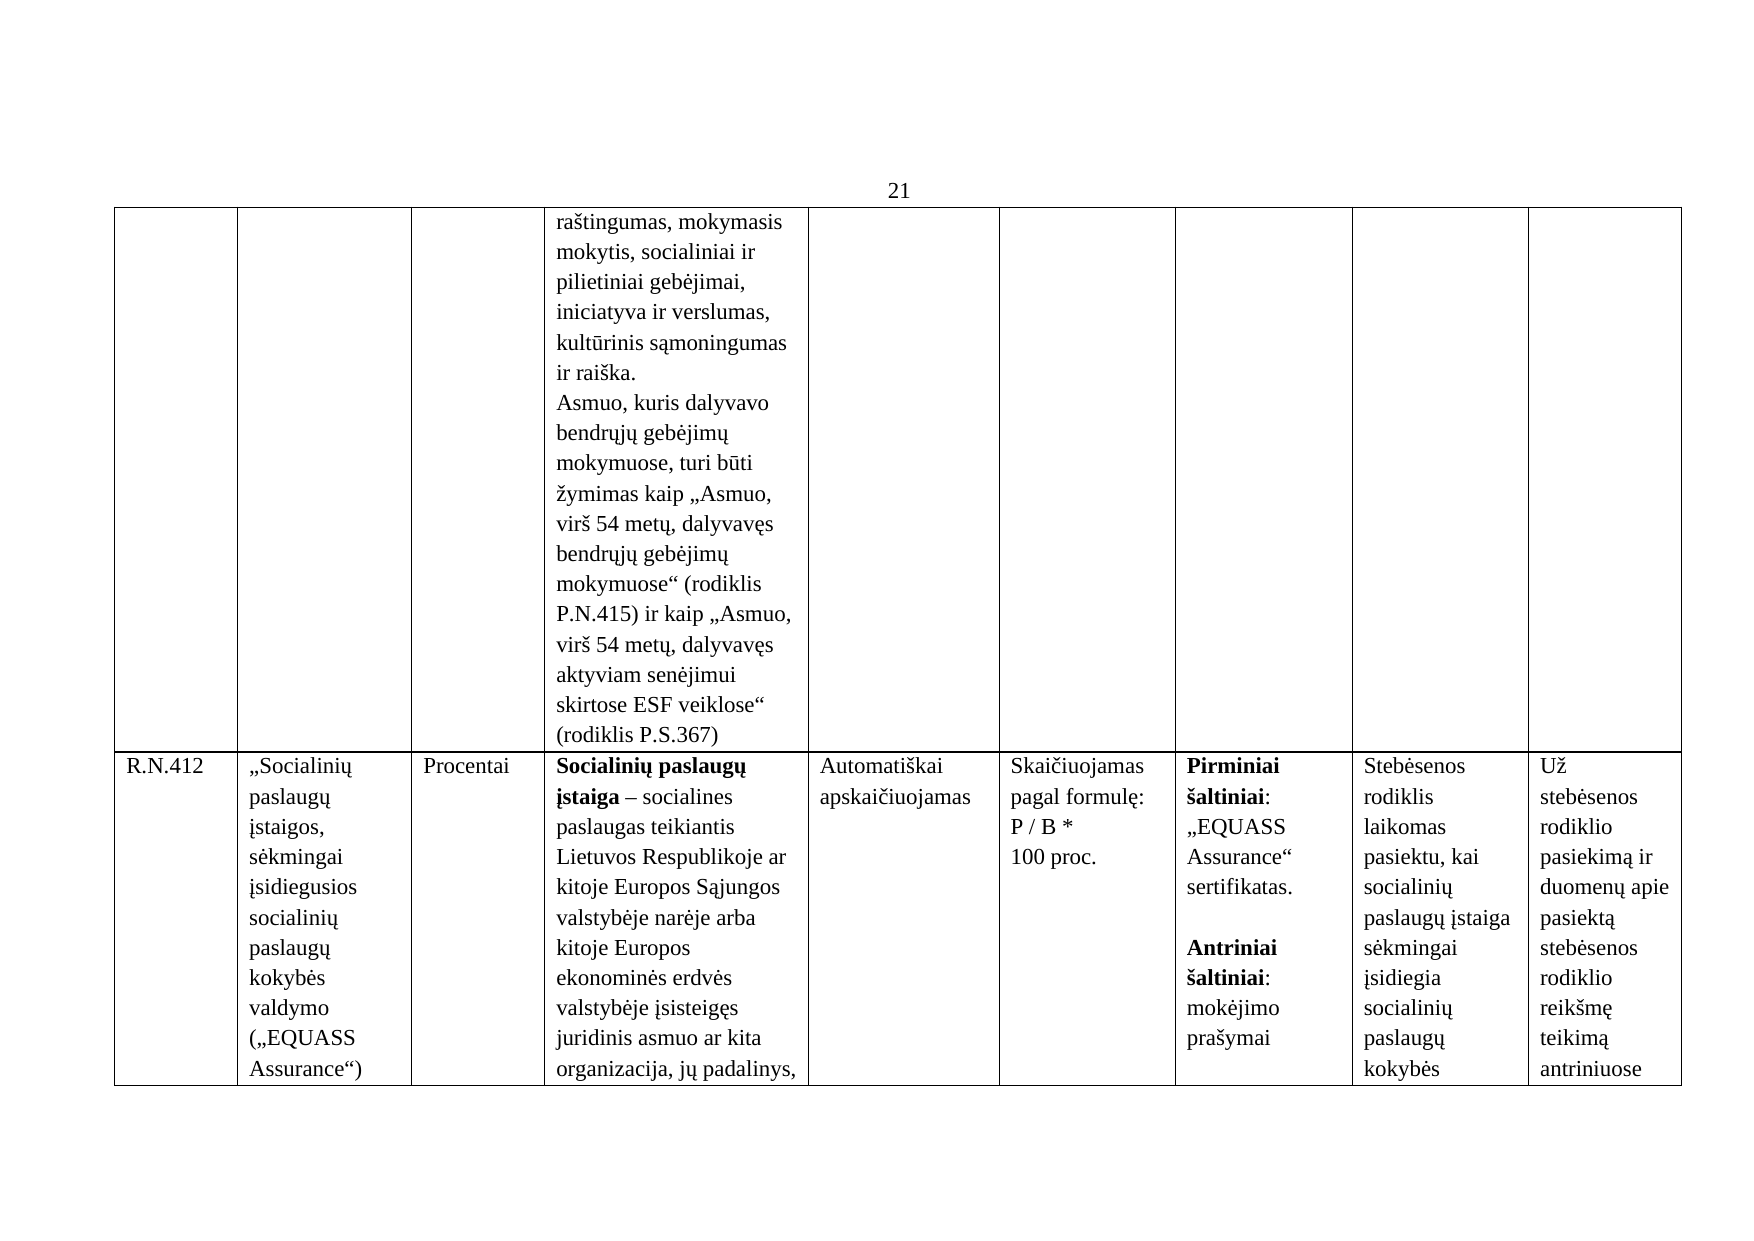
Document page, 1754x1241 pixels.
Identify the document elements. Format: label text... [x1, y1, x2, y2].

table_cell raštingumas, mokymasis mokytis, socialiniai ir pilietiniai gebėjimai, iniciatyva ir verslumas, kultūrinis sąmoningumas ir raiška. Asmuo, kuris dalyvavo bendrųjų gebėjimų mokymuose, turi būti žymimas kaip „Asmuo, virš 54 metų, dalyvavęs bendrųjų gebėjimų mokymuose“ (rodiklis P.N.415) ir kaip „Asmuo, virš 54 metų, dalyvavęs aktyviam senėjimui skirtose ESF veiklose“ (rodiklis P.S.367) [545, 208, 808, 751]
table_cell [809, 208, 999, 751]
table_cell [1529, 208, 1681, 751]
table_cell Už stebėsenos rodiklio pasiekimą ir duomenų apie pasiektą stebėsenos rodiklio reikšmę teikimą antriniuose [1529, 753, 1681, 1085]
table_cell Automatiškai apskaičiuojamas [809, 753, 999, 1085]
table_cell [1000, 208, 1175, 751]
table_cell Pirminiai šaltiniai: „EQUASS Assurance“ sertifikatas. Antriniai šaltiniai: mokėjimo prašymai [1176, 753, 1352, 1085]
table_cell Socialinių paslaugų įstaiga – socialines paslaugas teikiantis Lietuvos Respublikoje ar kitoje Europos Sąjungos valstybėje narėje arba kitoje Europos ekonominės erdvės valstybėje įsisteigęs juridinis asmuo ar kita organizacija, jų padalinys, [545, 753, 808, 1085]
table_cell Skaičiuojamas pagal formulę: P / B * 100 proc. [1000, 753, 1175, 1085]
table_cell R.N.412 [115, 753, 237, 1085]
table_cell [1353, 208, 1528, 751]
table_cell [1176, 208, 1352, 751]
table_cell [115, 208, 237, 751]
table_cell [412, 208, 544, 751]
table_cell [238, 208, 411, 751]
table_cell Stebėsenos rodiklis laikomas pasiektu, kai socialinių paslaugų įstaiga sėkmingai įsidiegia socialinių paslaugų kokybės [1353, 753, 1528, 1085]
table_cell Procentai [412, 753, 544, 1085]
table_cell „Socialinių paslaugų įstaigos, sėkmingai įsidiegusios socialinių paslaugų kokybės valdymo („EQUASS Assurance“) [238, 753, 411, 1085]
